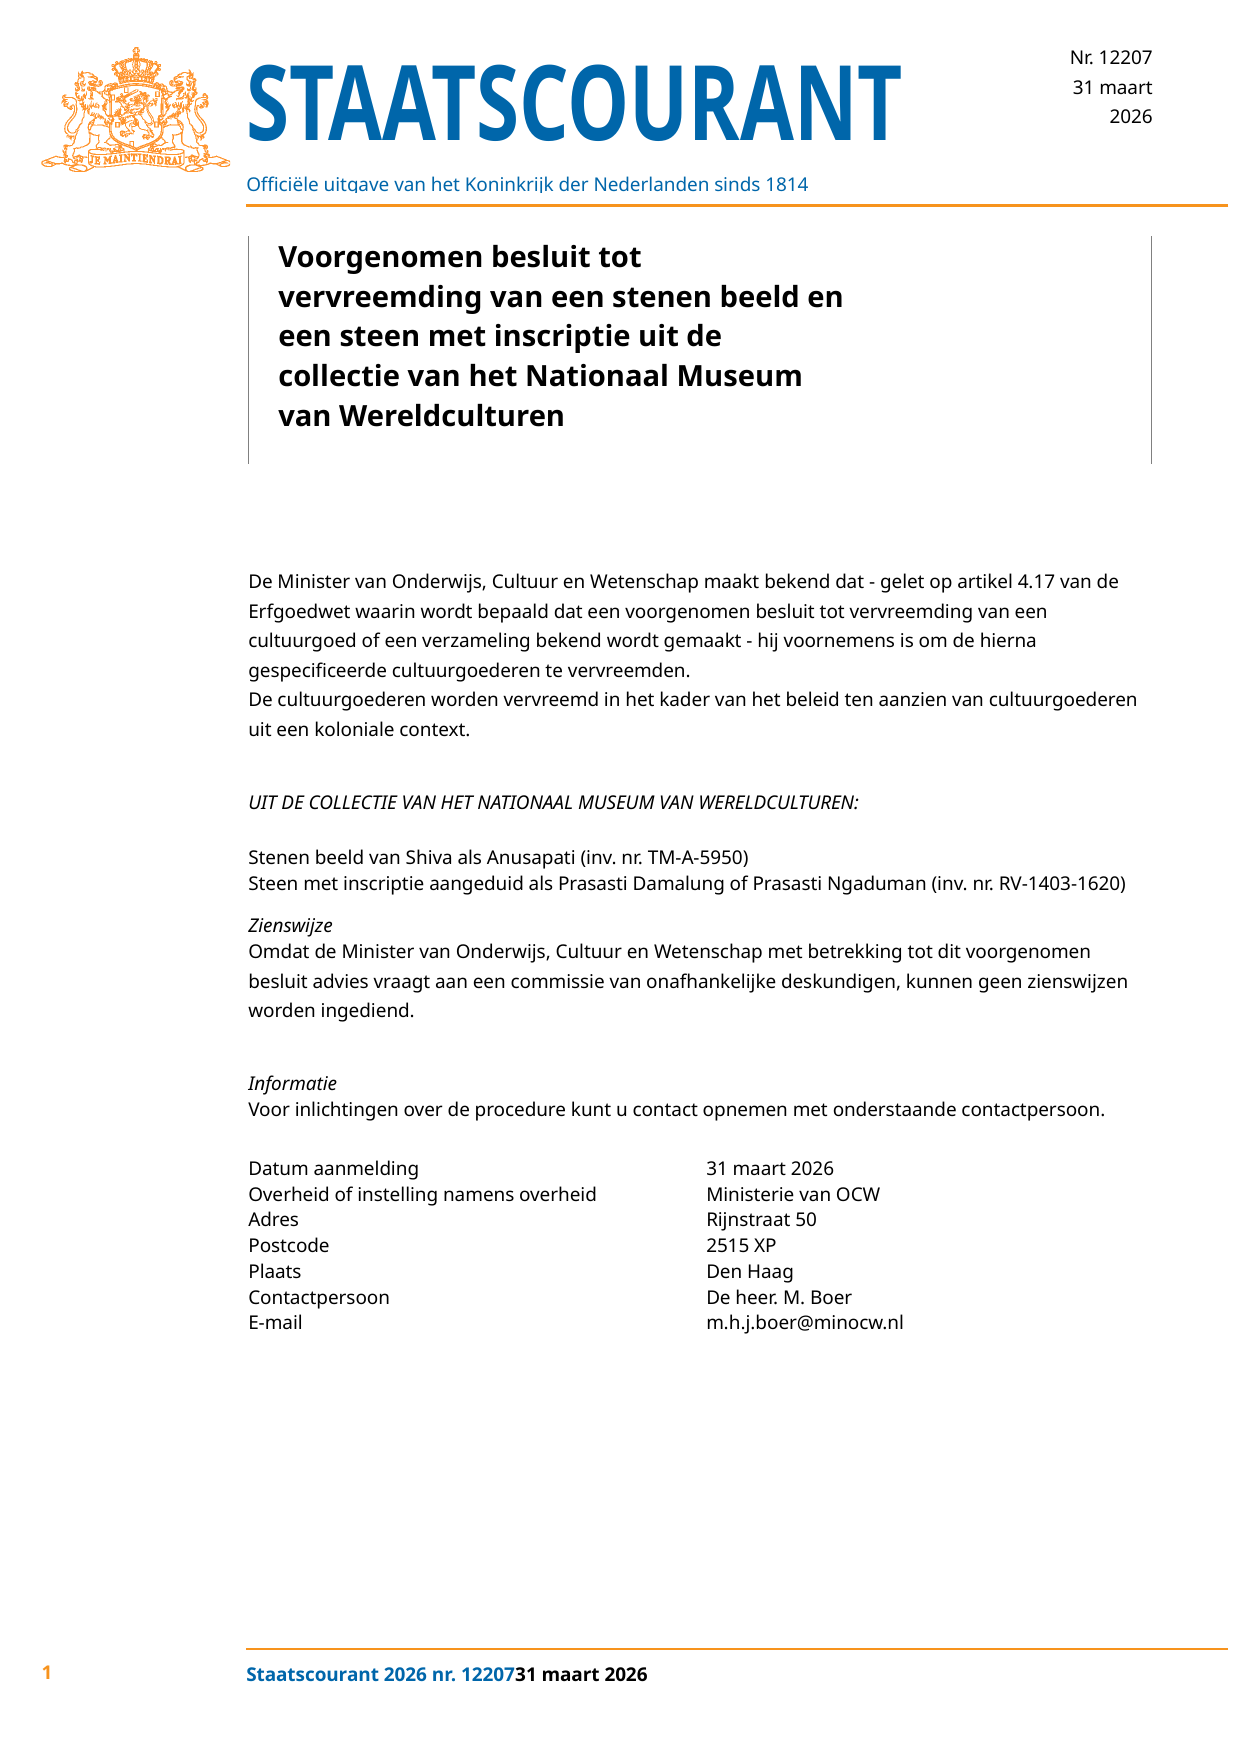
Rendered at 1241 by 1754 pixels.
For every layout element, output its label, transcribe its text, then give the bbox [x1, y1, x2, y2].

table_cell Overheid of instelling namens overheid [248, 1181, 706, 1207]
text Voor inlichtingen over de procedure kunt u contact opnemen met onderstaande contactpersoon. [248, 1096, 1152, 1122]
table_cell E-mail [248, 1310, 706, 1335]
text De Minister van Onderwijs, Cultuur en Wetenschap maakt bekend dat - gelet op artikel 4.17 van de Erfgoedwet waarin wordt bepaald dat een voorgenomen besluit tot vervreemding van een cultuurgoed of een verzameling bekend wordt gemaakt - hij voornemens is om de hierna gespecificeerde cultuurgoederen te vervreemden. [248, 568, 1152, 683]
table_header [850, 236, 912, 413]
table_cell Rijnstraat 50 [706, 1207, 1152, 1232]
text Omdat de Minister van Onderwijs, Cultuur en Wetenschap met betrekking tot dit voorgenomen besluit advies vraagt aan een commissie van onafhankelijke deskundigen, kunnen geen zienswijzen worden ingediend. [248, 938, 1152, 1023]
table_header Datum aanmelding [248, 1155, 706, 1181]
table_cell De heer. M. Boer [706, 1284, 1152, 1309]
table_cell Steen met inscriptie aangeduid als Prasasti Damalung of Prasasti Ngaduman (inv. nr. RV-1403-1620) [248, 870, 1152, 896]
text Zienswijze [248, 913, 1152, 938]
table_cell Postcode [248, 1233, 706, 1258]
picture [912, 236, 1090, 414]
picture [41, 47, 231, 172]
table_cell Den Haag [706, 1258, 1152, 1284]
text De cultuurgoederen worden vervreemd in het kader van het beleid ten aanzien van cultuurgoederen uit een koloniale context. [248, 687, 1152, 742]
table_cell Contactpersoon [248, 1284, 706, 1309]
table_cell m.h.j.boer@minocw.nl [706, 1310, 1152, 1335]
table_cell Adres [248, 1207, 706, 1232]
table_header 31 maart 2026 [706, 1155, 1152, 1181]
table_cell Ministerie van OCW [706, 1181, 1152, 1207]
table_cell Plaats [248, 1258, 706, 1284]
text UIT DE COLLECTIE VAN HET NATIONAAL MUSEUM VAN WERELDCULTUREN: [248, 789, 1152, 815]
table_header [850, 414, 1151, 464]
text Informatie [248, 1070, 1152, 1096]
table_header Voorgenomen besluit tot vervreemding van een stenen beeld en een steen met inscriptie uit de collectie van het Nationaal Museum van Wereldculturen [249, 236, 850, 464]
table_cell 2515 XP [706, 1233, 1152, 1258]
table_header Stenen beeld van Shiva als Anusapati (inv. nr. TM-A-5950) [248, 844, 1152, 870]
table_header [1090, 236, 1151, 413]
